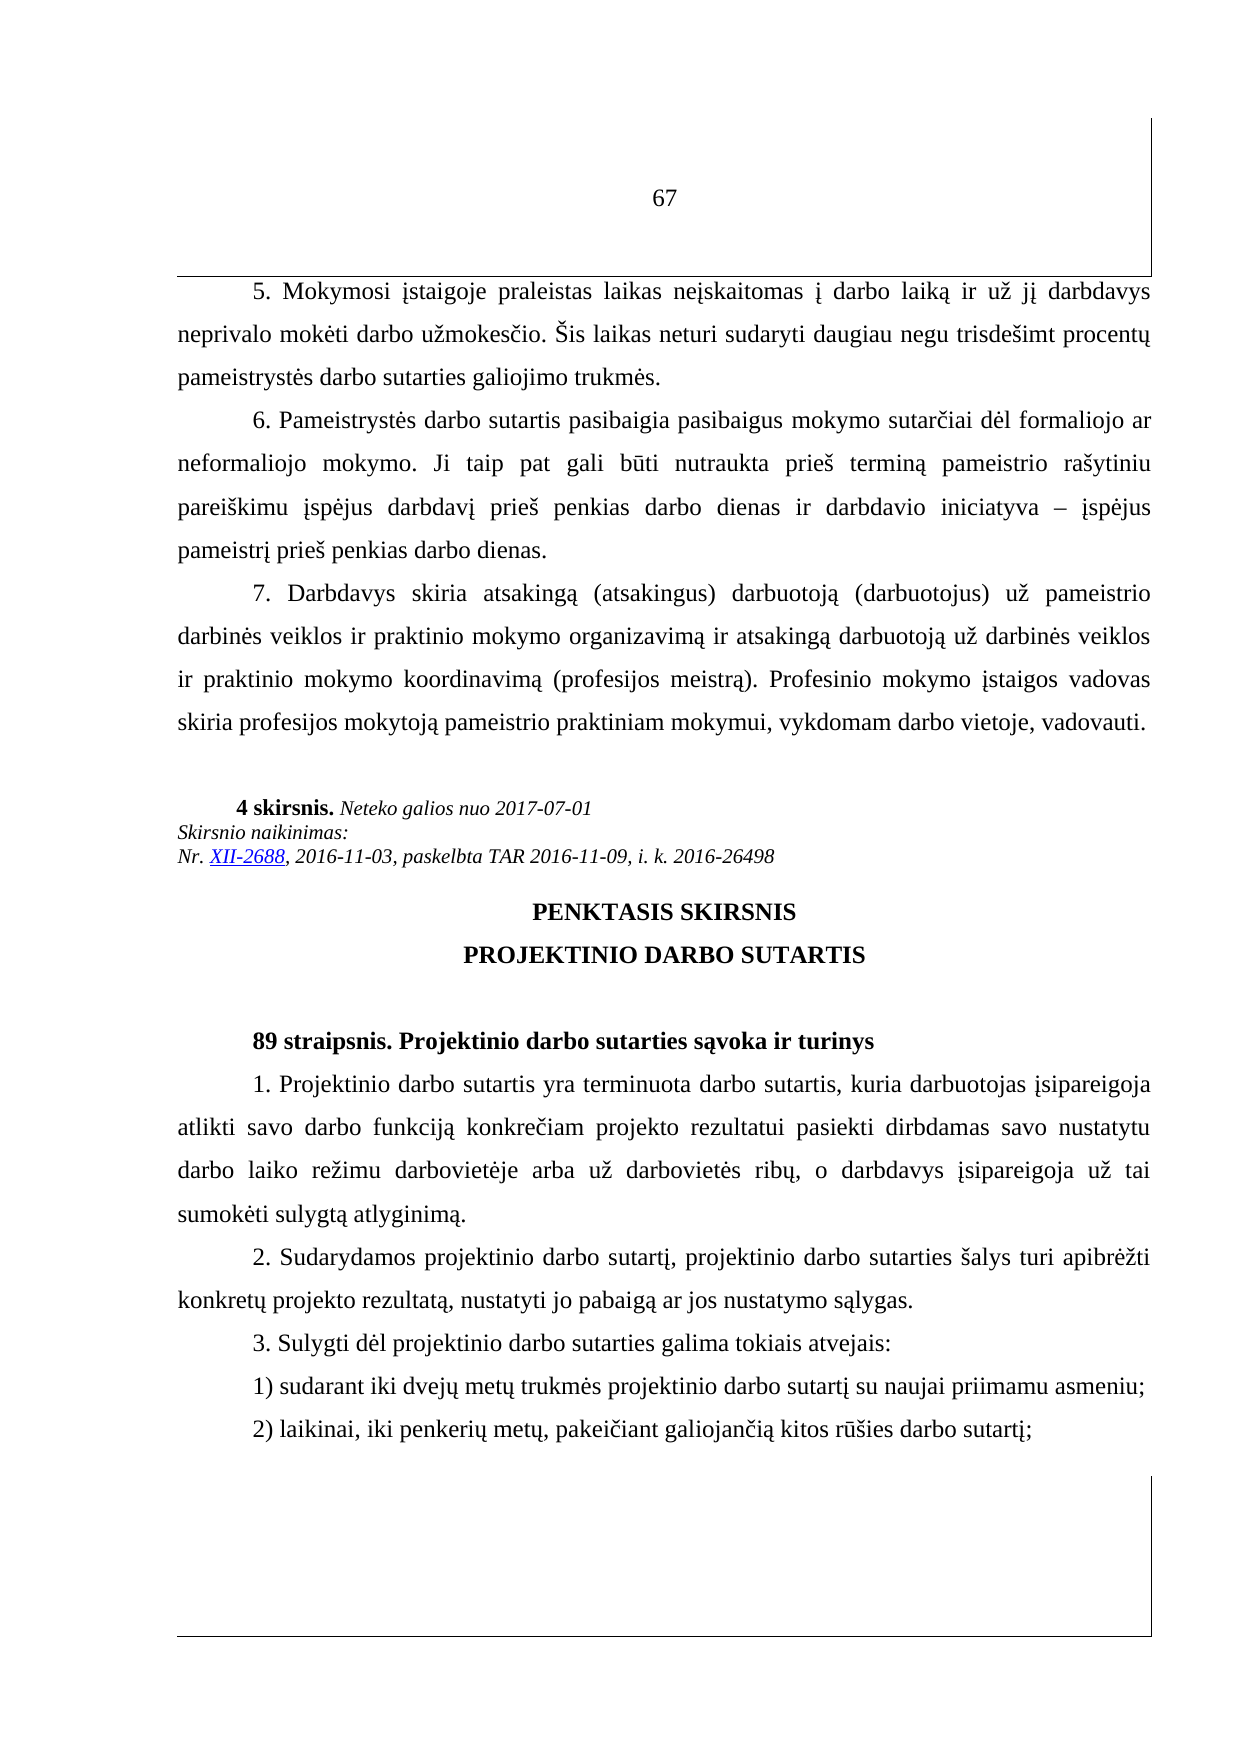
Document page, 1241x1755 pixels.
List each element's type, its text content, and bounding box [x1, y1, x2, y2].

text 6. Pameistrystės darbo sutartis pasibaigia pasibaigus mokymo sutarčiai dėl formaliojo ar neformaliojo mokymo. Ji taip pat gali būti nutraukta prieš terminą pameistrio rašytiniu pareiškimu įspėjus darbdavį prieš penkias darbo dienas ir darbdavio iniciatyva – įspėjus pameistrį prieš penkias darbo dienas. [177, 405, 1152, 563]
text 5. Mokymosi įstaigoje praleistas laikas neįskaitomas į darbo laiką ir už jį darbdavys neprivalo mokėti darbo užmokesčio. Šis laikas neturi sudaryti daugiau negu trisdešimt procentų pameistrystės darbo sutarties galiojimo trukmės. [177, 276, 1152, 391]
text 1. Projektinio darbo sutartis yra terminuota darbo sutartis, kuria darbuotojas įsipareigoja atlikti savo darbo funkciją konkrečiam projekto rezultatui pasiekti dirbdamas savo nustatytu darbo laiko režimu darbovietėje arba už darbovietės ribų, o darbdavys įsipareigoja už tai sumokėti sulygtą atlyginimą. [177, 1069, 1152, 1227]
text Skirsnio naikinimas: [177, 820, 1152, 844]
text PENKTASIS SKIRSNIS [177, 897, 1152, 926]
text 4 skirsnis. Neteko galios nuo 2017-07-01 [177, 793, 1152, 820]
subtitle 89 straipsnis. Projektinio darbo sutarties sąvoka ir turinys [177, 1026, 1152, 1055]
text 2. Sudarydamos projektinio darbo sutartį, projektinio darbo sutarties šalys turi apibrėžti konkretų projekto rezultatą, nustatyti jo pabaigą ar jos nustatymo sąlygas. [177, 1242, 1152, 1314]
text 1) sudarant iki dvejų metų trukmės projektinio darbo sutartį su naujai priimamu asmeniu; [177, 1371, 1152, 1400]
text 3. Sulygti dėl projektinio darbo sutarties galima tokiais atvejais: [177, 1328, 1152, 1357]
text PROJEKTINIO DARBO SUTARTIS [177, 940, 1152, 969]
text 7. Darbdavys skiria atsakingą (atsakingus) darbuotoją (darbuotojus) už pameistrio darbinės veiklos ir praktinio mokymo organizavimą ir atsakingą darbuotoją už darbinės veiklos ir praktinio mokymo koordinavimą (profesijos meistrą). Profesinio mokymo įstaigos vadovas skiria profesijos mokytoją pameistrio praktiniam mokymui, vykdomam darbo vietoje, vadovauti. [177, 578, 1152, 736]
text Nr. XII-2688, 2016-11-03, paskelbta TAR 2016-11-09, i. k. 2016-26498 [177, 844, 1152, 868]
text 2) laikinai, iki penkerių metų, pakeičiant galiojančią kitos rūšies darbo sutartį; [177, 1414, 1152, 1443]
